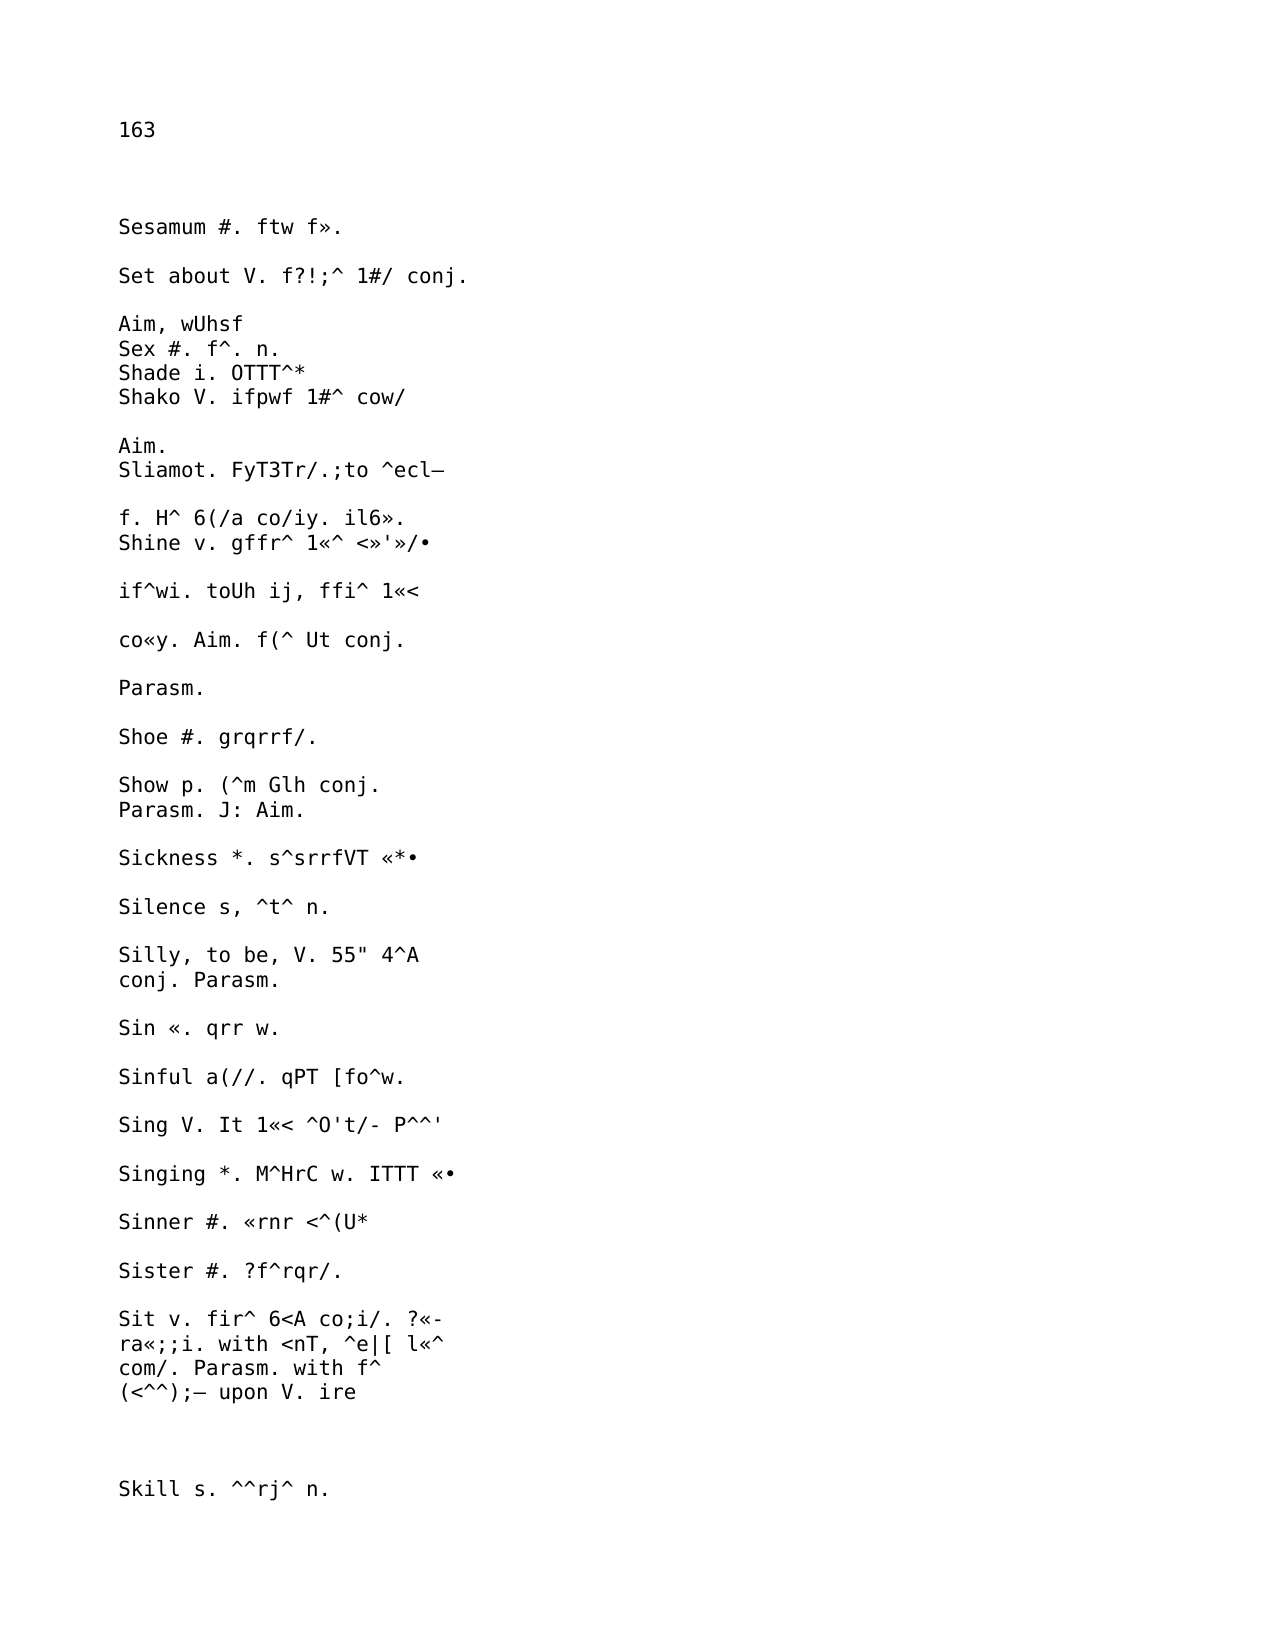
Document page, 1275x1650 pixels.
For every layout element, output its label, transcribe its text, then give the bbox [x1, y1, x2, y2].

text Sex #. f^. n. [118, 337, 1157, 361]
text conj. Parasm. [118, 968, 1157, 992]
text Skill s. ^^rj^ n. [118, 1477, 1157, 1502]
text if^wi. toUh ij, ffi^ 1«< [118, 579, 1157, 603]
text ra«;;i. with <nT, ^e|[ l«^ [118, 1332, 1157, 1356]
text Show p. (^m Glh conj. [118, 773, 1157, 798]
text 163 [118, 118, 1157, 142]
text Aim, wUhsf [118, 312, 1157, 337]
text (<^^);— upon V. ire [118, 1380, 1157, 1404]
text co«y. Aim. f(^ Ut conj. [118, 628, 1157, 652]
text Silence s, ^t^ n. [118, 895, 1157, 919]
text Shako V. ifpwf 1#^ cow/ [118, 385, 1157, 409]
text Sit v. fir^ 6<A co;i/. ?«- [118, 1307, 1157, 1332]
text Parasm. [118, 676, 1157, 701]
text Shine v. gffr^ 1«^ <»'»/• [118, 531, 1157, 555]
text Set about V. f?!;^ 1#/ conj. [118, 264, 1157, 288]
text Sing V. It 1«< ^O't/- P^^' [118, 1113, 1157, 1137]
text Sickness *. s^srrfVT «*• [118, 846, 1157, 871]
text Silly, to be, V. 55" 4^A [118, 943, 1157, 968]
text f. H^ 6(/a co/iy. il6». [118, 506, 1157, 531]
text Aim. [118, 434, 1157, 458]
text Shoe #. grqrrf/. [118, 725, 1157, 749]
text Sister #. ?f^rqr/. [118, 1259, 1157, 1283]
text Sin «. qrr w. [118, 1016, 1157, 1040]
text Parasm. J: Aim. [118, 798, 1157, 822]
text Sesamum #. ftw f». [118, 215, 1157, 239]
text com/. Parasm. with f^ [118, 1356, 1157, 1380]
text Singing *. M^HrC w. ITTT «• [118, 1162, 1157, 1186]
text Sinner #. «rnr <^(U* [118, 1210, 1157, 1234]
text Sinful a(//. qPT [fo^w. [118, 1065, 1157, 1089]
text Shade i. OTTT^* [118, 361, 1157, 385]
text Sliamot. FyT3Tr/.;to ^ecl— [118, 458, 1157, 482]
